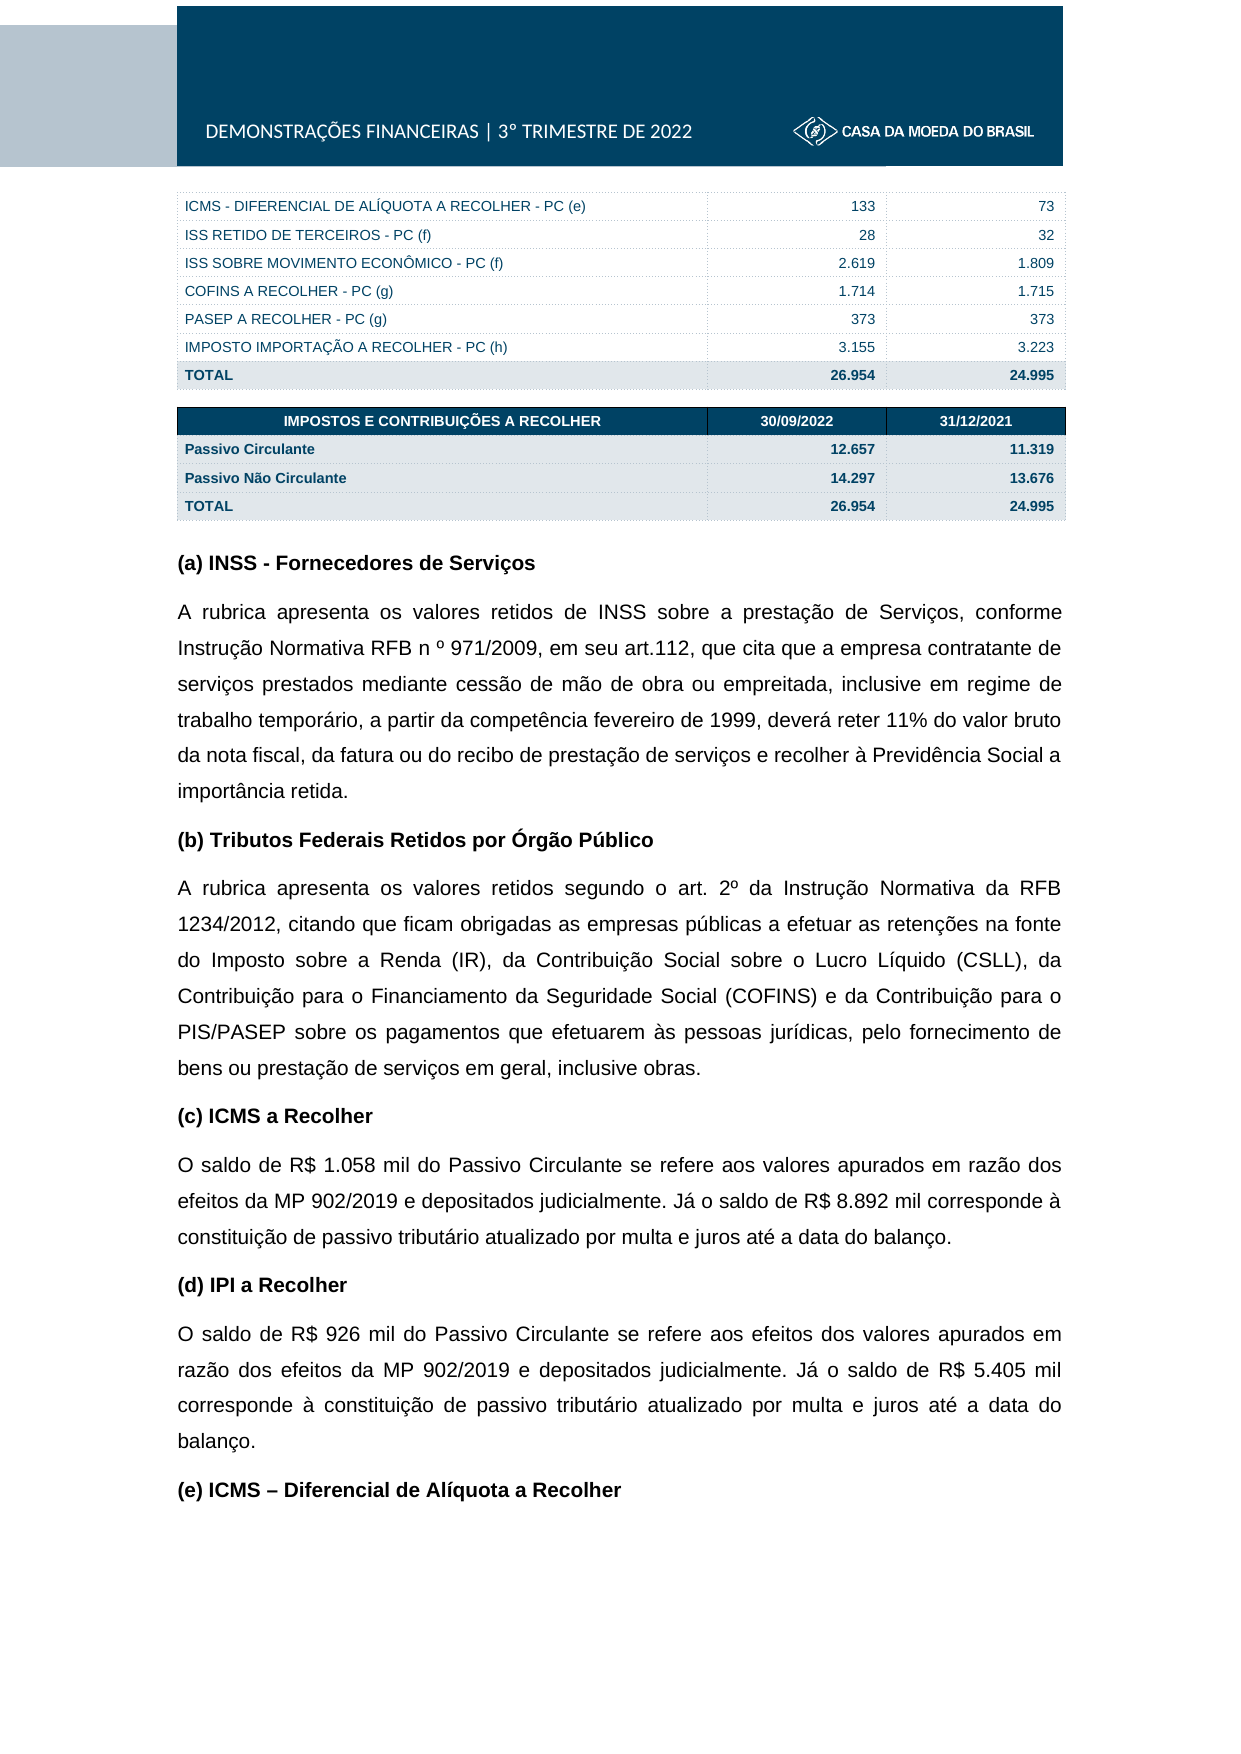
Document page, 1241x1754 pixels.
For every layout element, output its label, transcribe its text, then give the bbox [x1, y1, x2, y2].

table_cell 13.676 [886, 463, 1066, 492]
table_cell TOTAL [177, 492, 707, 520]
table_cell 1.809 [886, 248, 1066, 276]
table_cell [886, 389, 1066, 407]
table_cell 28 [707, 220, 886, 248]
table_cell 11.319 [886, 435, 1066, 463]
table_cell IMPOSTO IMPORTAÇÃO A RECOLHER - PC (h) [177, 333, 707, 361]
table_cell Passivo Não Circulante [177, 463, 707, 492]
table_cell 3.223 [886, 333, 1066, 361]
table_cell 31/12/2021 [887, 408, 1065, 435]
table_cell 14.297 [707, 463, 886, 492]
text (d) IPI a Recolher [177, 1273, 1063, 1297]
table_cell 30/09/2022 [708, 408, 886, 435]
text (b) Tributos Federais Retidos por Órgão Público [177, 828, 1063, 852]
table_cell 24.995 [886, 492, 1066, 520]
table_cell 1.715 [886, 276, 1066, 304]
table_cell 373 [886, 304, 1066, 332]
table_cell 73 [886, 192, 1066, 220]
text (a) INSS - Fornecedores de Serviços [177, 551, 1063, 575]
table_cell ISS SOBRE MOVIMENTO ECONÔMICO - PC (f) [177, 248, 707, 276]
table_cell IMPOSTOS E CONTRIBUIÇÕES A RECOLHER [178, 408, 707, 435]
text O saldo de R$ 926 mil do Passivo Circulante se refere aos efeitos dos valores apurados em razão dos efeitos da MP 902/2019 e depositados judicialmente. Já o saldo de R$ 5.405 mil corresponde à constituição de passivo tributário atualizado por multa e juros até a data do balanço. [177, 1321, 1063, 1453]
table_cell 12.657 [707, 435, 886, 463]
table_cell 26.954 [707, 361, 886, 389]
table_cell ISS RETIDO DE TERCEIROS - PC (f) [177, 220, 707, 248]
text A rubrica apresenta os valores retidos de INSS sobre a prestação de Serviços, conforme Instrução Normativa RFB n º 971/2009, em seu art.112, que cita que a empresa contratante de serviços prestados mediante cessão de mão de obra ou empreitada, inclusive em regime de trabalho temporário, a partir da competência fevereiro de 1999, deverá reter 11% do valor bruto da nota fiscal, da fatura ou do recibo de prestação de serviços e recolher à Previdência Social a importância retida. [177, 599, 1063, 803]
table_cell 1.714 [707, 276, 886, 304]
text (e) ICMS – Diferencial de Alíquota a Recolher [177, 1478, 1063, 1502]
table_cell 3.155 [707, 333, 886, 361]
table_cell ICMS - DIFERENCIAL DE ALÍQUOTA A RECOLHER - PC (e) [177, 192, 707, 220]
table_cell [707, 389, 886, 407]
text O saldo de R$ 1.058 mil do Passivo Circulante se refere aos valores apurados em razão dos efeitos da MP 902/2019 e depositados judicialmente. Já o saldo de R$ 8.892 mil corresponde à constituição de passivo tributário atualizado por multa e juros até a data do balanço. [177, 1153, 1063, 1248]
table_cell 133 [707, 192, 886, 220]
table_cell Passivo Circulante [177, 435, 707, 463]
table_cell 24.995 [886, 361, 1066, 389]
text (c) ICMS a Recolher [177, 1104, 1063, 1128]
table_cell 2.619 [707, 248, 886, 276]
table_cell PASEP A RECOLHER - PC (g) [177, 304, 707, 332]
table_cell COFINS A RECOLHER - PC (g) [177, 276, 707, 304]
text A rubrica apresenta os valores retidos segundo o art. 2º da Instrução Normativa da RFB 1234/2012, citando que ficam obrigadas as empresas públicas a efetuar as retenções na fonte do Imposto sobre a Renda (IR), da Contribuição Social sobre o Lucro Líquido (CSLL), da Contribuição para o Financiamento da Seguridade Social (COFINS) e da Contribuição para o PIS/PASEP sobre os pagamentos que efetuarem às pessoas jurídicas, pelo fornecimento de bens ou prestação de serviços em geral, inclusive obras. [177, 876, 1063, 1080]
table_cell 32 [886, 220, 1066, 248]
table_cell 26.954 [707, 492, 886, 520]
table_cell 373 [707, 304, 886, 332]
table_cell TOTAL [177, 361, 707, 389]
table_cell [177, 389, 707, 407]
